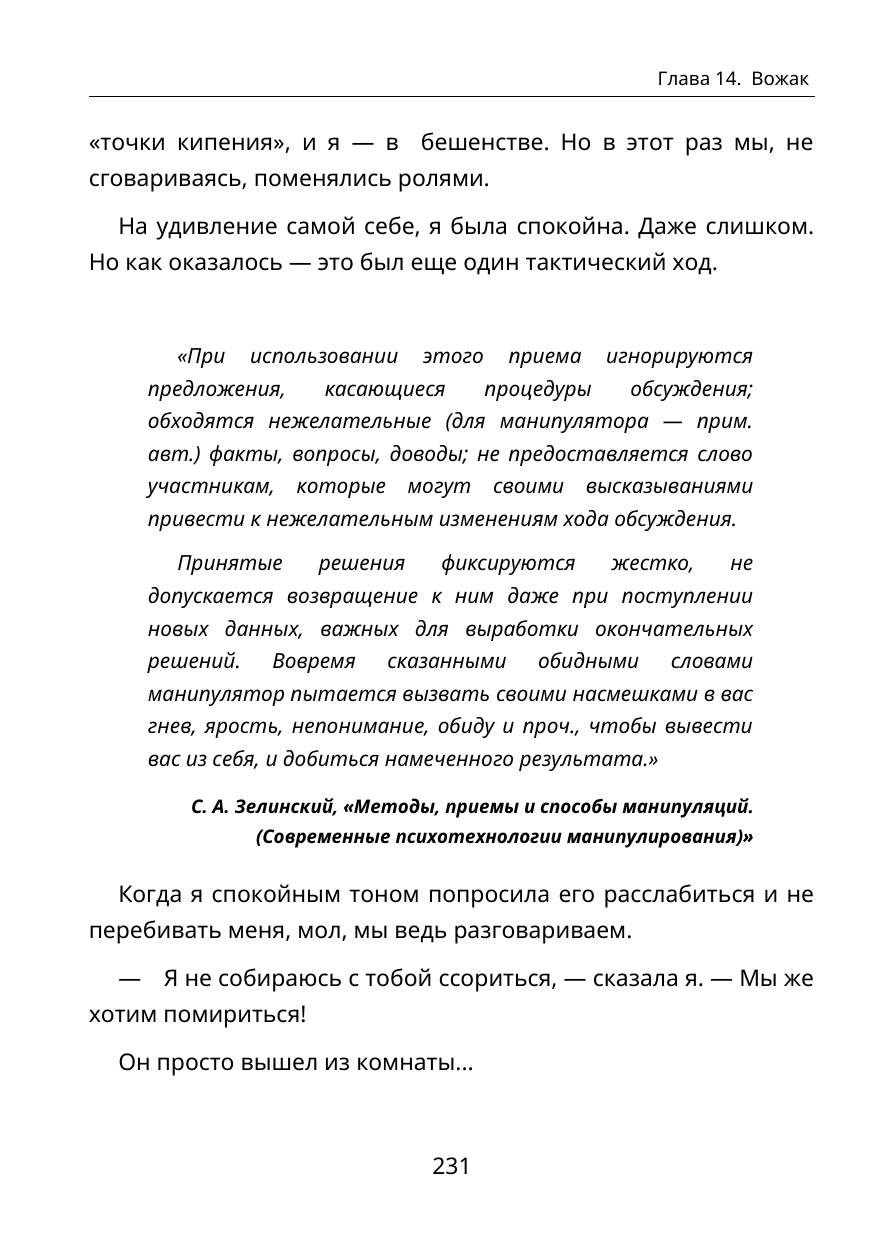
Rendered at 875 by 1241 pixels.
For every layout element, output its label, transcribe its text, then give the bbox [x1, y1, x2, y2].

text Когда я спокойным тоном попросила его расслабиться и не перебивать меня, мол, мы ведь разговариваем. [88, 878, 815, 946]
text Он просто вышел из комнаты... [88, 1046, 815, 1077]
text «точки кипения», и я — в бешенстве. Но в этот раз мы, не сговариваясь, поменялись ролями. [88, 126, 815, 193]
text На удивление самой себе, я была спокойна. Даже слишком. Но как оказалось — это был еще один тактический ход. [88, 210, 815, 277]
text С. А. Зелинский, «Методы, приемы и способы манипуляций. (Современные психотехнологии манипулирования)» [148, 788, 756, 848]
text «При использовании этого приема игнорируются предложения, касающиеся процедуры обсуждения; обходятся нежелательные (для манипулятора — прим. авт.) факты, вопросы, доводы; не предоставляется слово участникам, которые могут своими высказываниями привести к нежелательным изменениям хода обсуждения. [148, 341, 756, 532]
text Принятые решения фиксируются жестко, не допускается возвращение к ним даже при поступлении новых данных, важных для выработки окончательных решений. Вовремя сказанными обидными словами манипулятор пытается вызвать своими насмешками в вас гнев, ярость, непонимание, обиду и проч., чтобы вывести вас из себя, и добиться намеченного результата.» [148, 548, 756, 772]
list Я не собираюсь с тобой ссориться, — сказала я. — Мы же хотим помириться! [88, 962, 815, 1029]
